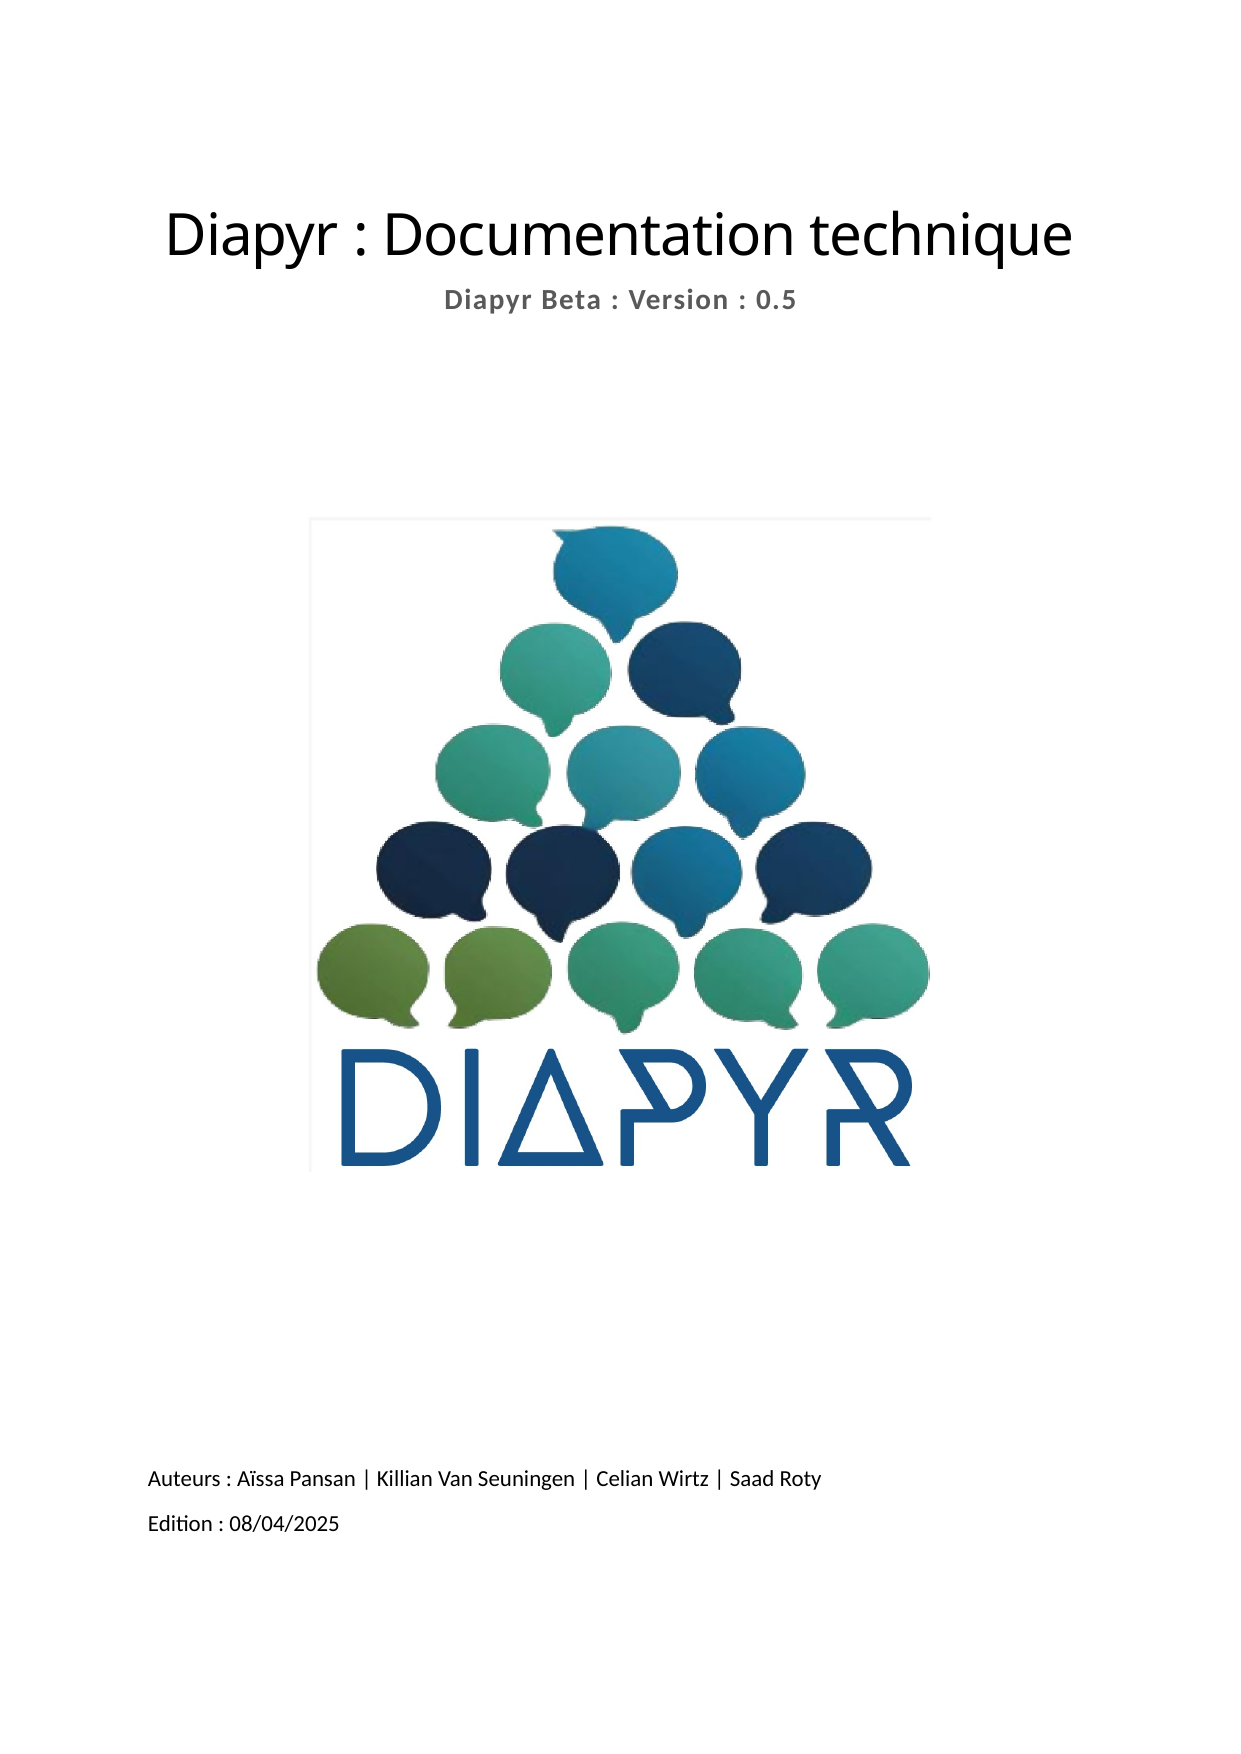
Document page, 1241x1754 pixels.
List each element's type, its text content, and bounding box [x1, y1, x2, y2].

text Edition : 08/04/2025 [148, 1509, 1093, 1538]
text Diapyr Beta : Version : 0.5 [148, 281, 1093, 317]
subtitle Diapyr : Documentation technique [148, 193, 1093, 273]
text Auteurs : Aïssa Pansan | Killian Van Seuningen | Celian Wirtz | Saad Roty [148, 1464, 1093, 1492]
